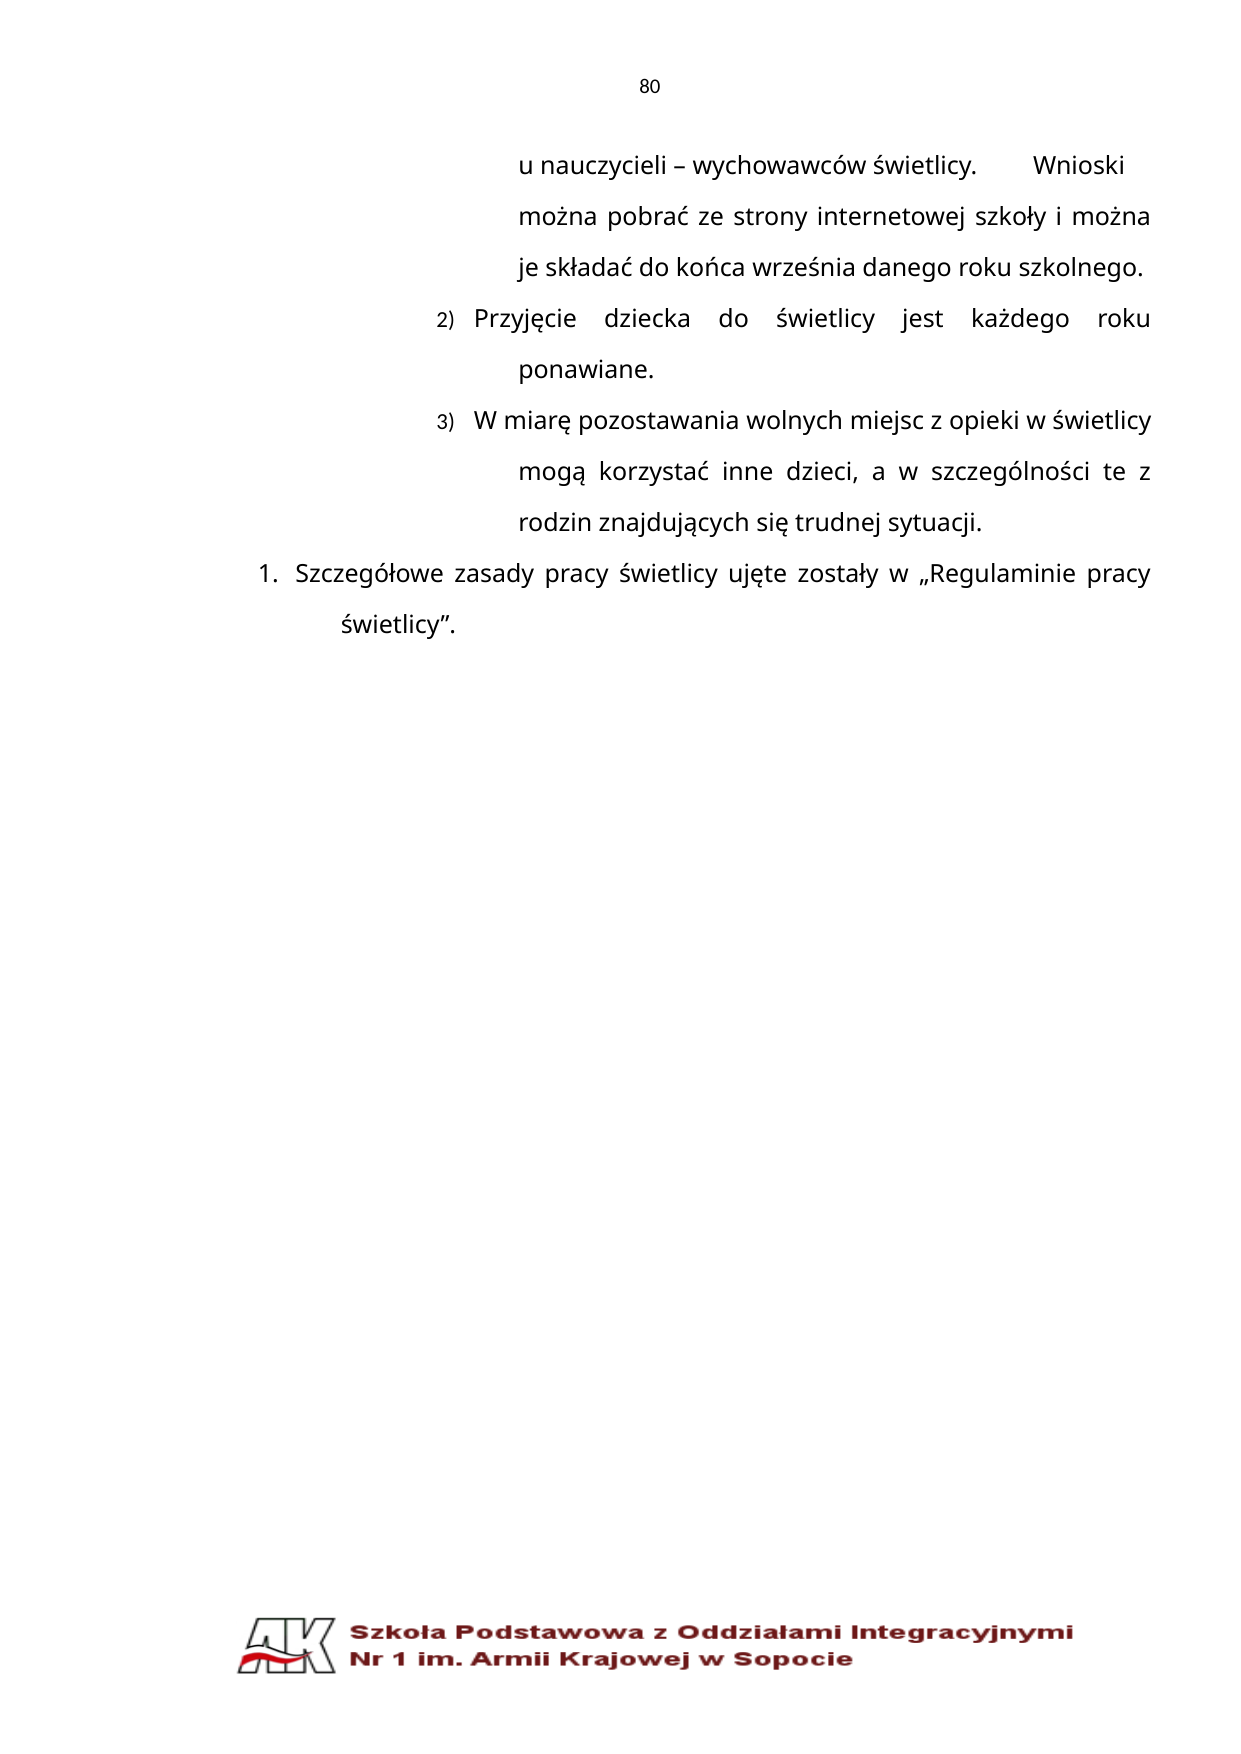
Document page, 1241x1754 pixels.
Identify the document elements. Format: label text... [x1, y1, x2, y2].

list Szczegółowe zasady pracy świetlicy ujęte zostały w „Regulaminie pracy świetlicy”. [258, 556, 1152, 641]
list W miarę pozostawania wolnych miejsc z opieki w świetlicy mogą korzystać inne dzieci, a w szczególności te z rodzin znajdujących się trudnej sytuacji. [436, 403, 1152, 539]
list Przyjęcie dziecka do świetlicy jest każdego roku ponawiane. [436, 301, 1152, 386]
list u nauczycieli – wychowawców świetlicy. Wnioski można pobrać ze strony internetowej szkoły i można je składać do końca września danego roku szkolnego. [436, 148, 1152, 284]
picture [236, 1611, 1122, 1680]
